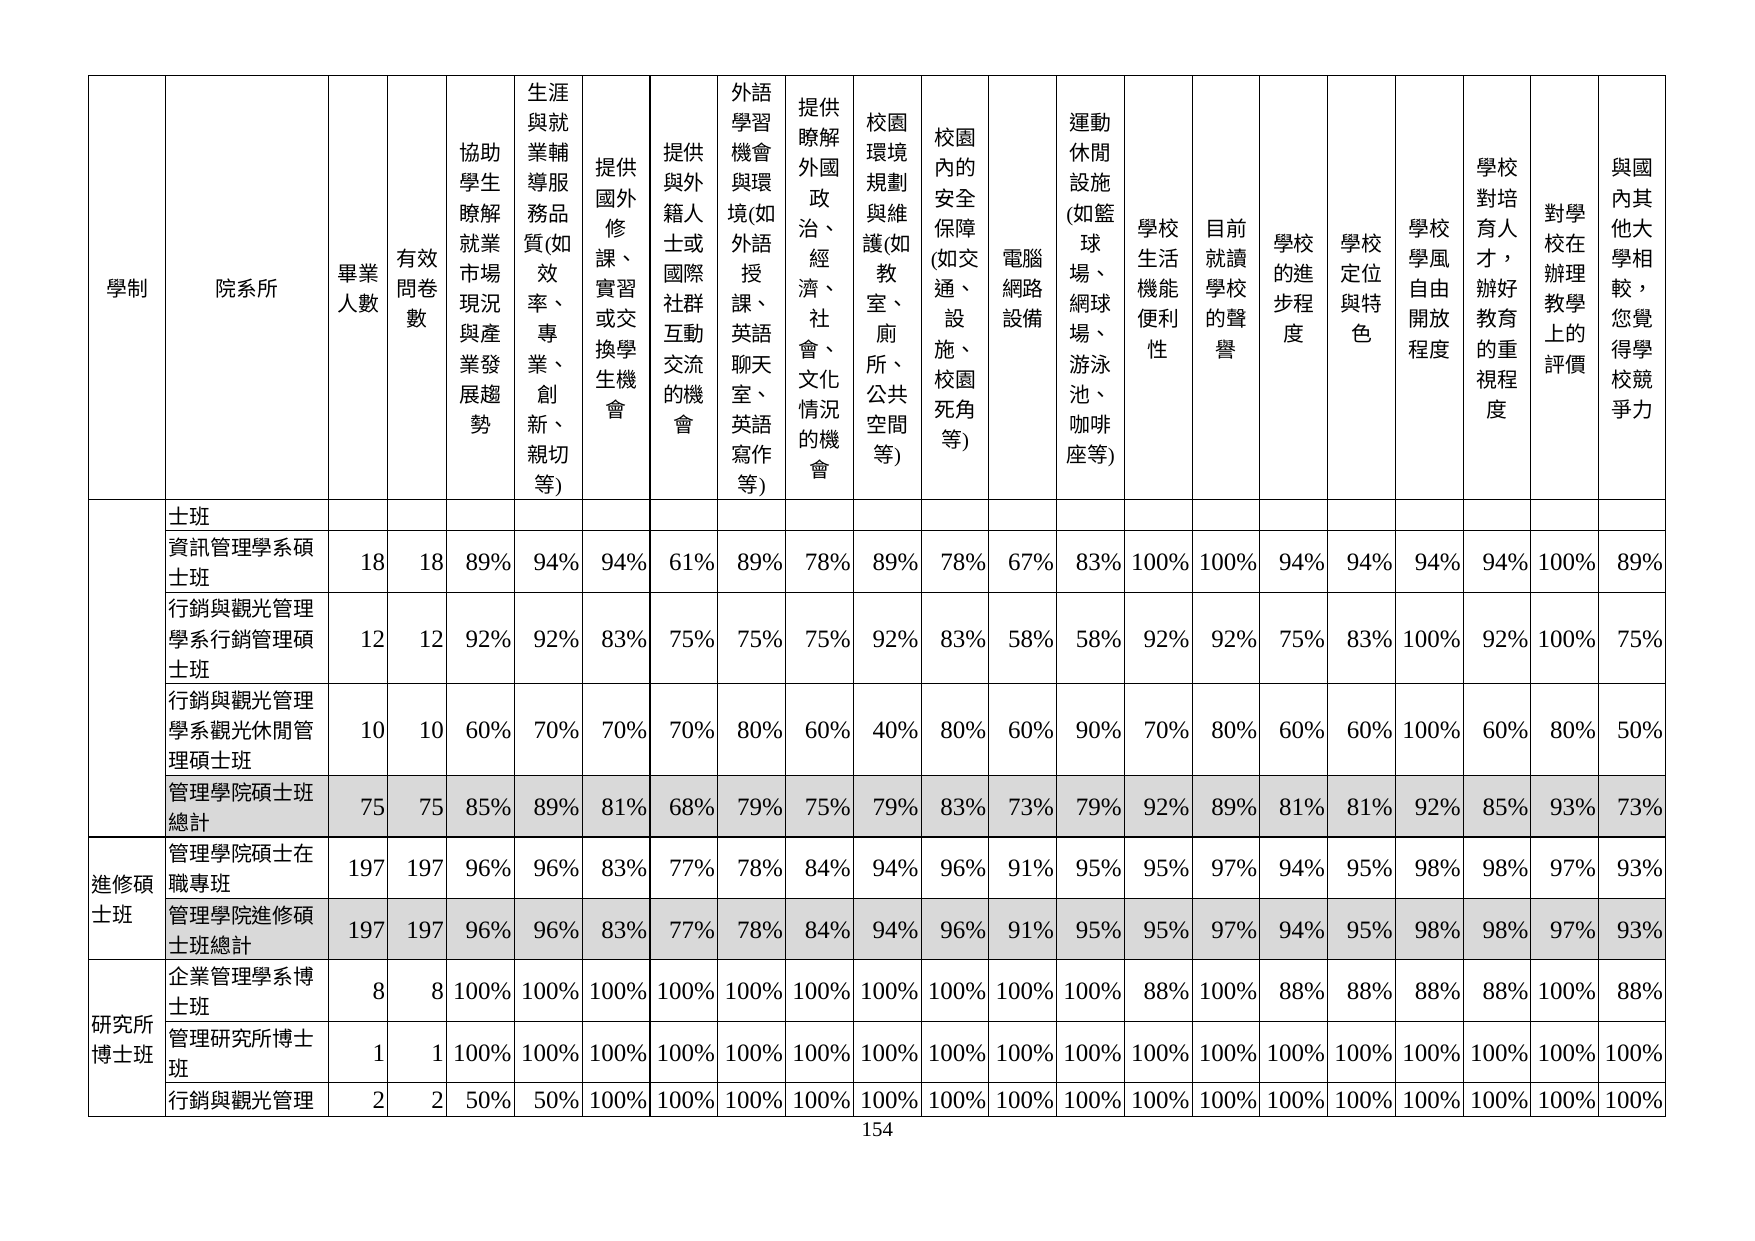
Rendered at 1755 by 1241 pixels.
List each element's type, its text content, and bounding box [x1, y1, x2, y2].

table_cell 100% [922, 1022, 988, 1082]
table_header 學校的進步程度 [1260, 76, 1327, 499]
table_cell 管理學院進修碩士班總計 [166, 899, 328, 959]
table_cell 81% [1328, 776, 1395, 836]
table_cell 1 [388, 1022, 446, 1082]
table_cell 88% [1260, 960, 1327, 1021]
table_cell 100% [515, 960, 582, 1021]
table_cell 95% [1328, 899, 1395, 959]
table_cell 81% [1260, 776, 1327, 836]
table_cell 83% [583, 899, 649, 959]
table_cell 100% [583, 960, 649, 1021]
table_cell 8 [329, 960, 387, 1021]
table_cell 94% [854, 899, 921, 959]
table_cell 60% [989, 684, 1056, 775]
table_cell 12 [388, 593, 446, 683]
table_cell 100% [1260, 1022, 1327, 1082]
table_cell 96% [447, 838, 514, 898]
table_cell 100% [1125, 1022, 1192, 1082]
table_cell 92% [515, 593, 582, 683]
table_cell 80% [1193, 684, 1259, 775]
table_cell 96% [922, 838, 988, 898]
table_cell [1328, 500, 1395, 530]
table_cell [1599, 500, 1665, 530]
table_cell 100% [922, 960, 988, 1021]
table_cell 98% [1396, 838, 1463, 898]
table_cell 92% [447, 593, 514, 683]
table_cell 1 [329, 1022, 387, 1082]
table_cell [1193, 500, 1259, 530]
table_cell 50% [1599, 684, 1665, 775]
table_cell [854, 500, 921, 530]
table_cell [1057, 500, 1124, 530]
table_cell 77% [651, 838, 717, 898]
table_cell 100% [1464, 1022, 1530, 1082]
table_header 協助學生瞭解就業市場現況與產業發展趨勢 [447, 76, 514, 499]
table_cell 97% [1531, 838, 1598, 898]
table_cell 92% [854, 593, 921, 683]
table_header 與國內其他大學相較，您覺得學校競爭力 [1599, 76, 1665, 499]
table_cell 100% [1531, 593, 1598, 683]
table_cell 100% [447, 960, 514, 1021]
table_cell 85% [447, 776, 514, 836]
table_cell 98% [1396, 899, 1463, 959]
table_cell 100% [718, 960, 785, 1021]
table_cell 94% [515, 531, 582, 592]
table_cell 100% [1396, 593, 1463, 683]
table_cell 100% [1328, 1083, 1395, 1116]
table_cell 95% [1125, 899, 1192, 959]
table_cell 100% [989, 1083, 1056, 1116]
table_cell 94% [1260, 899, 1327, 959]
table_cell 100% [1260, 1083, 1327, 1116]
table_cell 58% [1057, 593, 1124, 683]
table_header 院系所 [166, 76, 328, 499]
table_cell [1396, 500, 1463, 530]
table_header 學校學風自由開放程度 [1396, 76, 1463, 499]
table_header 外語學習機會與環境(如外語授課、英語聊天室、英語寫作等) [718, 76, 785, 499]
table_cell 90% [1057, 684, 1124, 775]
table_cell 78% [718, 838, 785, 898]
table_cell 197 [329, 899, 387, 959]
table_header 學校生活機能便利性 [1125, 76, 1192, 499]
table_cell 80% [718, 684, 785, 775]
table_cell 100% [1531, 531, 1598, 592]
table_cell [447, 500, 514, 530]
table_cell 84% [786, 899, 853, 959]
table_cell 94% [583, 531, 649, 592]
table_cell 60% [1260, 684, 1327, 775]
table_cell 79% [1057, 776, 1124, 836]
table_cell 58% [989, 593, 1056, 683]
table_cell 100% [1599, 1083, 1665, 1116]
table_cell 75 [388, 776, 446, 836]
table_cell [329, 500, 387, 530]
table_cell 88% [1396, 960, 1463, 1021]
table_cell [583, 500, 649, 530]
table_cell 92% [1396, 776, 1463, 836]
table_cell 75% [786, 593, 853, 683]
table_cell 100% [1125, 531, 1192, 592]
table_cell 100% [922, 1083, 988, 1116]
table_cell 士班 [166, 500, 328, 530]
table_cell 40% [854, 684, 921, 775]
table_cell 89% [718, 531, 785, 592]
table_cell 75% [1260, 593, 1327, 683]
table_cell [922, 500, 988, 530]
table_cell 管理學院碩士在職專班 [166, 838, 328, 898]
table_cell 95% [1125, 838, 1192, 898]
table_cell 100% [651, 960, 717, 1021]
table_cell 197 [388, 899, 446, 959]
table_cell 8 [388, 960, 446, 1021]
table_cell [1464, 500, 1530, 530]
table_cell 100% [1328, 1022, 1395, 1082]
table_cell 75% [786, 776, 853, 836]
table_cell 92% [1464, 593, 1530, 683]
table_header 畢業人數 [329, 76, 387, 499]
table_cell 78% [718, 899, 785, 959]
table_cell [989, 500, 1056, 530]
table_cell 78% [786, 531, 853, 592]
table_cell 10 [388, 684, 446, 775]
table_cell 100% [989, 1022, 1056, 1082]
table_cell 92% [1125, 776, 1192, 836]
table_cell 60% [1464, 684, 1530, 775]
table_cell 管理研究所博士班 [166, 1022, 328, 1082]
table_header 學校定位與特色 [1328, 76, 1395, 499]
table_header 提供瞭解外國政治、經濟、社會、文化情況的機會 [786, 76, 853, 499]
table_cell [1125, 500, 1192, 530]
table_cell 行銷與觀光管理 [166, 1083, 328, 1116]
table_cell 80% [922, 684, 988, 775]
table_cell 83% [922, 593, 988, 683]
table_cell 100% [651, 1083, 717, 1116]
table_cell 95% [1328, 838, 1395, 898]
table_cell 2 [329, 1083, 387, 1116]
table_cell 94% [1260, 531, 1327, 592]
table_cell 79% [718, 776, 785, 836]
table_cell 100% [1193, 1022, 1259, 1082]
table_cell 100% [515, 1022, 582, 1082]
table_cell 93% [1531, 776, 1598, 836]
table_cell 96% [515, 838, 582, 898]
table_cell 管理學院碩士班總計 [166, 776, 328, 836]
table_cell 92% [1193, 593, 1259, 683]
table_header 電腦網路設備 [989, 76, 1056, 499]
table_cell 75 [329, 776, 387, 836]
table_cell 95% [1057, 838, 1124, 898]
table_cell [651, 500, 717, 530]
table_cell 100% [1531, 1083, 1598, 1116]
table_cell 85% [1464, 776, 1530, 836]
table_cell [1531, 500, 1598, 530]
table_header 生涯與就業輔導服務品質(如效率、專業、創新、親切等) [515, 76, 582, 499]
table_cell 96% [515, 899, 582, 959]
table_header 提供國外修課、實習或交換學生機會 [583, 76, 649, 499]
table_cell 81% [583, 776, 649, 836]
table_cell 100% [1193, 960, 1259, 1021]
table_cell 50% [515, 1083, 582, 1116]
table_cell 88% [1328, 960, 1395, 1021]
table_header 學校對培育人才，辦好教育的重視程度 [1464, 76, 1530, 499]
table_cell 18 [388, 531, 446, 592]
table_cell 100% [786, 1022, 853, 1082]
table_cell 94% [1464, 531, 1530, 592]
table_cell 100% [1125, 1083, 1192, 1116]
table_cell 100% [651, 1022, 717, 1082]
table_cell 79% [854, 776, 921, 836]
table_cell 100% [1057, 960, 1124, 1021]
table_cell 100% [1396, 684, 1463, 775]
table_cell [515, 500, 582, 530]
table_cell 企業管理學系博士班 [166, 960, 328, 1021]
table_cell 100% [854, 960, 921, 1021]
table_cell 83% [922, 776, 988, 836]
table_cell 75% [651, 593, 717, 683]
table_cell 97% [1193, 838, 1259, 898]
table_header 對學校在辦理教學上的評價 [1531, 76, 1598, 499]
table_header 有效問卷數 [388, 76, 446, 499]
table_cell 100% [1599, 1022, 1665, 1082]
table_cell 100% [1396, 1083, 1463, 1116]
table_cell 70% [1125, 684, 1192, 775]
table_cell 94% [1328, 531, 1395, 592]
table_cell 88% [1599, 960, 1665, 1021]
table_cell 83% [583, 593, 649, 683]
table_cell 197 [329, 838, 387, 898]
table_cell 84% [786, 838, 853, 898]
table_cell 94% [1396, 531, 1463, 592]
table_cell 60% [1328, 684, 1395, 775]
table_cell 50% [447, 1083, 514, 1116]
table_cell 60% [447, 684, 514, 775]
table_cell [786, 500, 853, 530]
table_cell 100% [718, 1022, 785, 1082]
table_cell 100% [1396, 1022, 1463, 1082]
table_header 提供與外籍人士或國際社群互動交流的機會 [651, 76, 717, 499]
table_cell 96% [447, 899, 514, 959]
table_cell 97% [1531, 899, 1598, 959]
table_cell 80% [1531, 684, 1598, 775]
table_cell 研究所博士班 [89, 960, 165, 1116]
table_cell 70% [651, 684, 717, 775]
table_cell 73% [1599, 776, 1665, 836]
table_cell 100% [1531, 1022, 1598, 1082]
table_header 學制 [89, 76, 165, 499]
table_cell 89% [447, 531, 514, 592]
table_cell [89, 500, 165, 836]
table_cell 78% [922, 531, 988, 592]
table_cell 資訊管理學系碩士班 [166, 531, 328, 592]
table_cell 94% [1260, 838, 1327, 898]
table_header 目前就讀學校的聲譽 [1193, 76, 1259, 499]
table_cell 91% [989, 838, 1056, 898]
table_cell 12 [329, 593, 387, 683]
table_cell 89% [1193, 776, 1259, 836]
table_cell 75% [718, 593, 785, 683]
table_cell 88% [1464, 960, 1530, 1021]
table_cell [388, 500, 446, 530]
table_cell 77% [651, 899, 717, 959]
table_cell 100% [989, 960, 1056, 1021]
table_cell 100% [583, 1022, 649, 1082]
table_cell 73% [989, 776, 1056, 836]
table_cell 100% [1193, 1083, 1259, 1116]
table_cell 100% [718, 1083, 785, 1116]
table_cell 61% [651, 531, 717, 592]
table_cell 進修碩士班 [89, 838, 165, 959]
table_cell 88% [1125, 960, 1192, 1021]
table_cell 100% [447, 1022, 514, 1082]
table_header 校園內的安全保障(如交通、設施、校園死角等) [922, 76, 988, 499]
table_cell 100% [1057, 1022, 1124, 1082]
table_cell 197 [388, 838, 446, 898]
table_cell 93% [1599, 838, 1665, 898]
table_cell 89% [854, 531, 921, 592]
table_cell 100% [854, 1083, 921, 1116]
table_cell [1260, 500, 1327, 530]
table_cell 100% [786, 960, 853, 1021]
table_cell 75% [1599, 593, 1665, 683]
table_cell [718, 500, 785, 530]
table_cell 100% [1531, 960, 1598, 1021]
table_cell 93% [1599, 899, 1665, 959]
table_cell 67% [989, 531, 1056, 592]
table_cell 100% [583, 1083, 649, 1116]
table_cell 100% [1057, 1083, 1124, 1116]
table_cell 100% [1193, 531, 1259, 592]
table_cell 70% [583, 684, 649, 775]
table_cell 2 [388, 1083, 446, 1116]
table_cell 60% [786, 684, 853, 775]
table_cell 96% [922, 899, 988, 959]
table_cell 98% [1464, 838, 1530, 898]
table_cell 83% [583, 838, 649, 898]
table_cell 100% [854, 1022, 921, 1082]
table_cell 89% [515, 776, 582, 836]
table_cell 83% [1057, 531, 1124, 592]
table_cell 97% [1193, 899, 1259, 959]
table_cell 98% [1464, 899, 1530, 959]
table_cell 89% [1599, 531, 1665, 592]
table_cell 行銷與觀光管理學系觀光休閒管理碩士班 [166, 684, 328, 775]
table_cell 70% [515, 684, 582, 775]
table_cell 91% [989, 899, 1056, 959]
table_cell 92% [1125, 593, 1192, 683]
table_cell 10 [329, 684, 387, 775]
table_cell 83% [1328, 593, 1395, 683]
table_header 校園環境規劃與維護(如教室、廁所、公共空間等) [854, 76, 921, 499]
table_cell 100% [1464, 1083, 1530, 1116]
table_cell 68% [651, 776, 717, 836]
table_cell 95% [1057, 899, 1124, 959]
table_cell 100% [786, 1083, 853, 1116]
table_cell 行銷與觀光管理學系行銷管理碩士班 [166, 593, 328, 683]
table_cell 94% [854, 838, 921, 898]
table_header 運動休閒設施(如籃球場、網球場、游泳池、咖啡座等) [1057, 76, 1124, 499]
table_cell 18 [329, 531, 387, 592]
